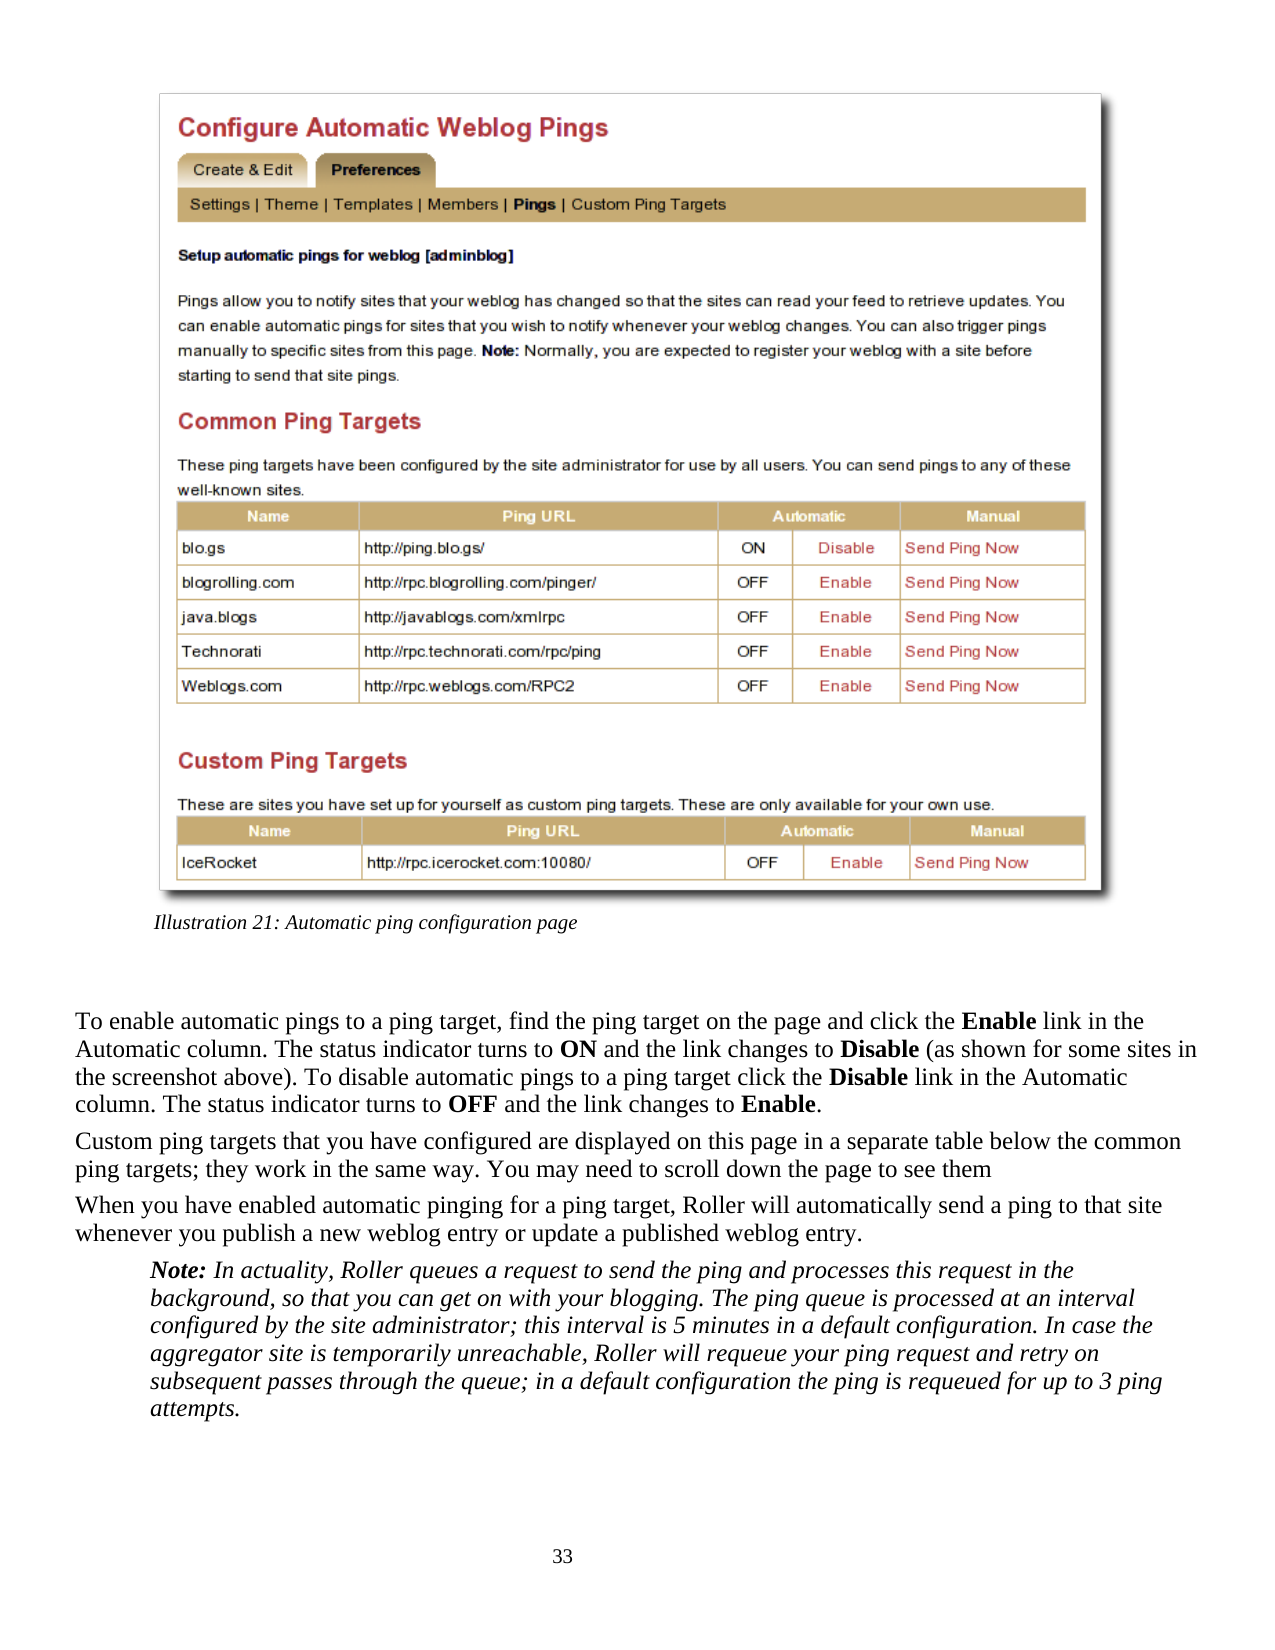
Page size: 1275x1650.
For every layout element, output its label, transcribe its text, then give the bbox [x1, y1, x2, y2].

text When you have enabled automatic pinging for a ping target, Roller will automatically send a ping to that site whenever you publish a new weblog entry or update a published weblog entry. [75, 1192, 1200, 1247]
text Illustration 21: Automatic ping configuration page [153, 911, 1122, 934]
picture [153, 87, 1122, 911]
text To enable automatic pings to a ping target, find the ping target on the page and click the Enable link in the Automatic column. The status indicator turns to ON and the link changes to Disable (as shown for some sites in the screenshot above). To disable automatic pings to a ping target click the Disable link in the Automatic column. The status indicator turns to OFF and the link changes to Enable. [75, 1007, 1200, 1118]
text Custom ping targets that you have configured are displayed on this page in a separate table below the common ping targets; they work in the same way. You may need to scroll down the page to see them [75, 1127, 1200, 1183]
text Note: In actuality, Roller queues a request to send the ping and processes this request in the background, so that you can get on with your blogging. The ping queue is processed at an interval configured by the site administrator; this interval is 5 minutes in a default configuration. In case the aggregator site is temporarily unreachable, Roller will requeue your ping request and retry on subsequent passes through the queue; in a default configuration the ping is requeued for up to 3 ping attempts. [150, 1256, 1200, 1422]
